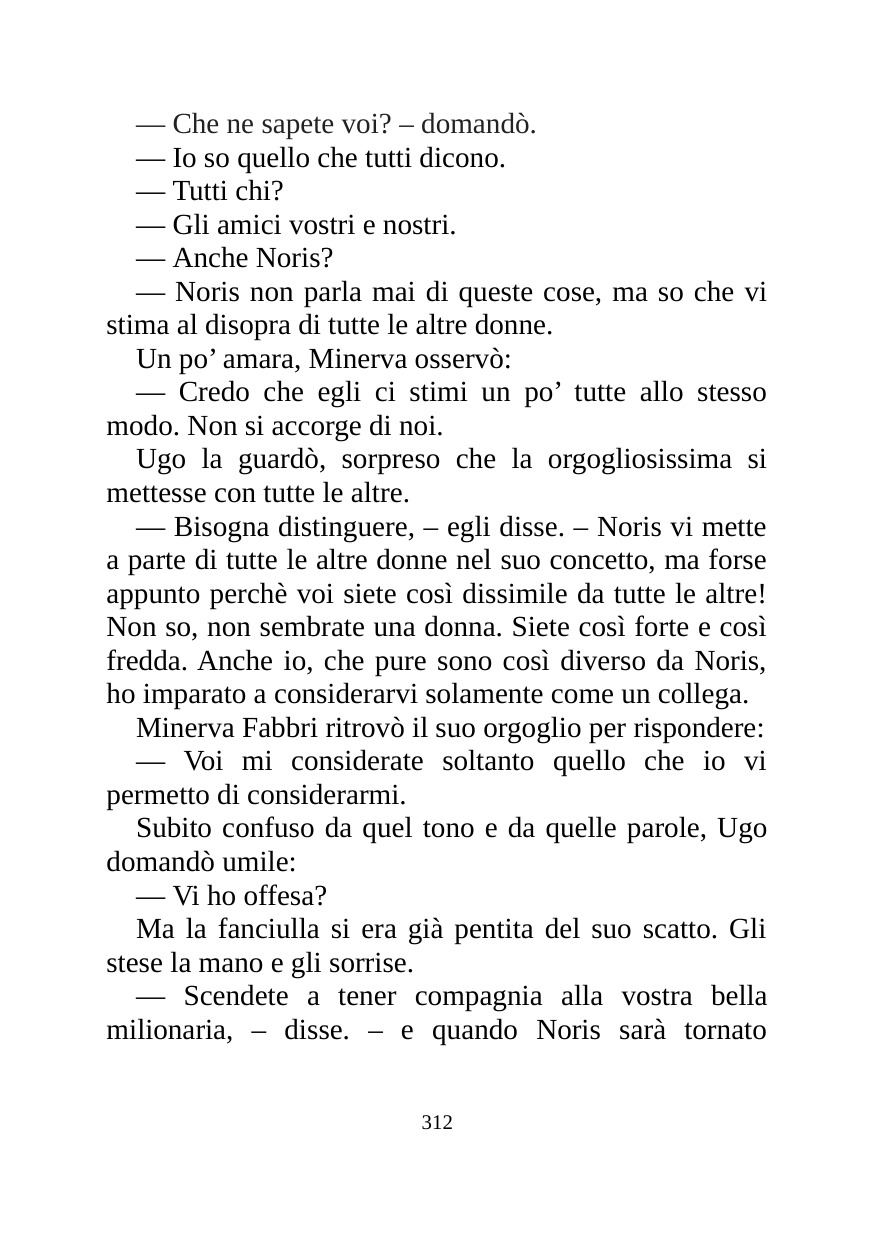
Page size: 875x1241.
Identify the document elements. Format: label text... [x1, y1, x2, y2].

text — Noris non parla mai di queste cose, ma so che vi stima al disopra di tutte le altre donne. [106, 274, 768, 341]
text — Scendete a tener compagnia alla vostra bella milionaria, – disse. – e quando Noris sarà tornato [106, 978, 768, 1045]
text — Tutti chi? [106, 173, 768, 207]
text — Anche Noris? [106, 240, 768, 274]
text Ugo la guardò, sorpreso che la orgogliosissima si mettesse con tutte le altre. [106, 442, 768, 509]
text — Voi mi considerate soltanto quello che io vi permetto di considerarmi. [106, 743, 768, 811]
text — Vi ho offesa? [106, 878, 768, 911]
text Ma la fanciulla si era già pentita del suo scatto. Gli stese la mano e gli sorrise. [106, 911, 768, 978]
text — Bisogna distinguere, – egli disse. – Noris vi mette a parte di tutte le altre donne nel suo concetto, ma forse appunto perchè voi siete così dissimile da tutte le altre! Non so, non sembrate una donna. Siete così forte e così fredda. Anche io, che pure sono così diverso da Noris, ho imparato a considerarvi solamente come un collega. [106, 509, 768, 710]
text Minerva Fabbri ritrovò il suo orgoglio per rispondere: [106, 710, 768, 743]
text — Che ne sapete voi? – domandò. [106, 106, 768, 140]
text Subito confuso da quel tono e da quelle parole, Ugo domandò umile: [106, 811, 768, 878]
text — Credo che egli ci stimi un po’ tutte allo stesso modo. Non si accorge di noi. [106, 374, 768, 442]
text — Io so quello che tutti dicono. [106, 140, 768, 173]
text Un po’ amara, Minerva osservò: [106, 341, 768, 374]
text — Gli amici vostri e nostri. [106, 207, 768, 240]
